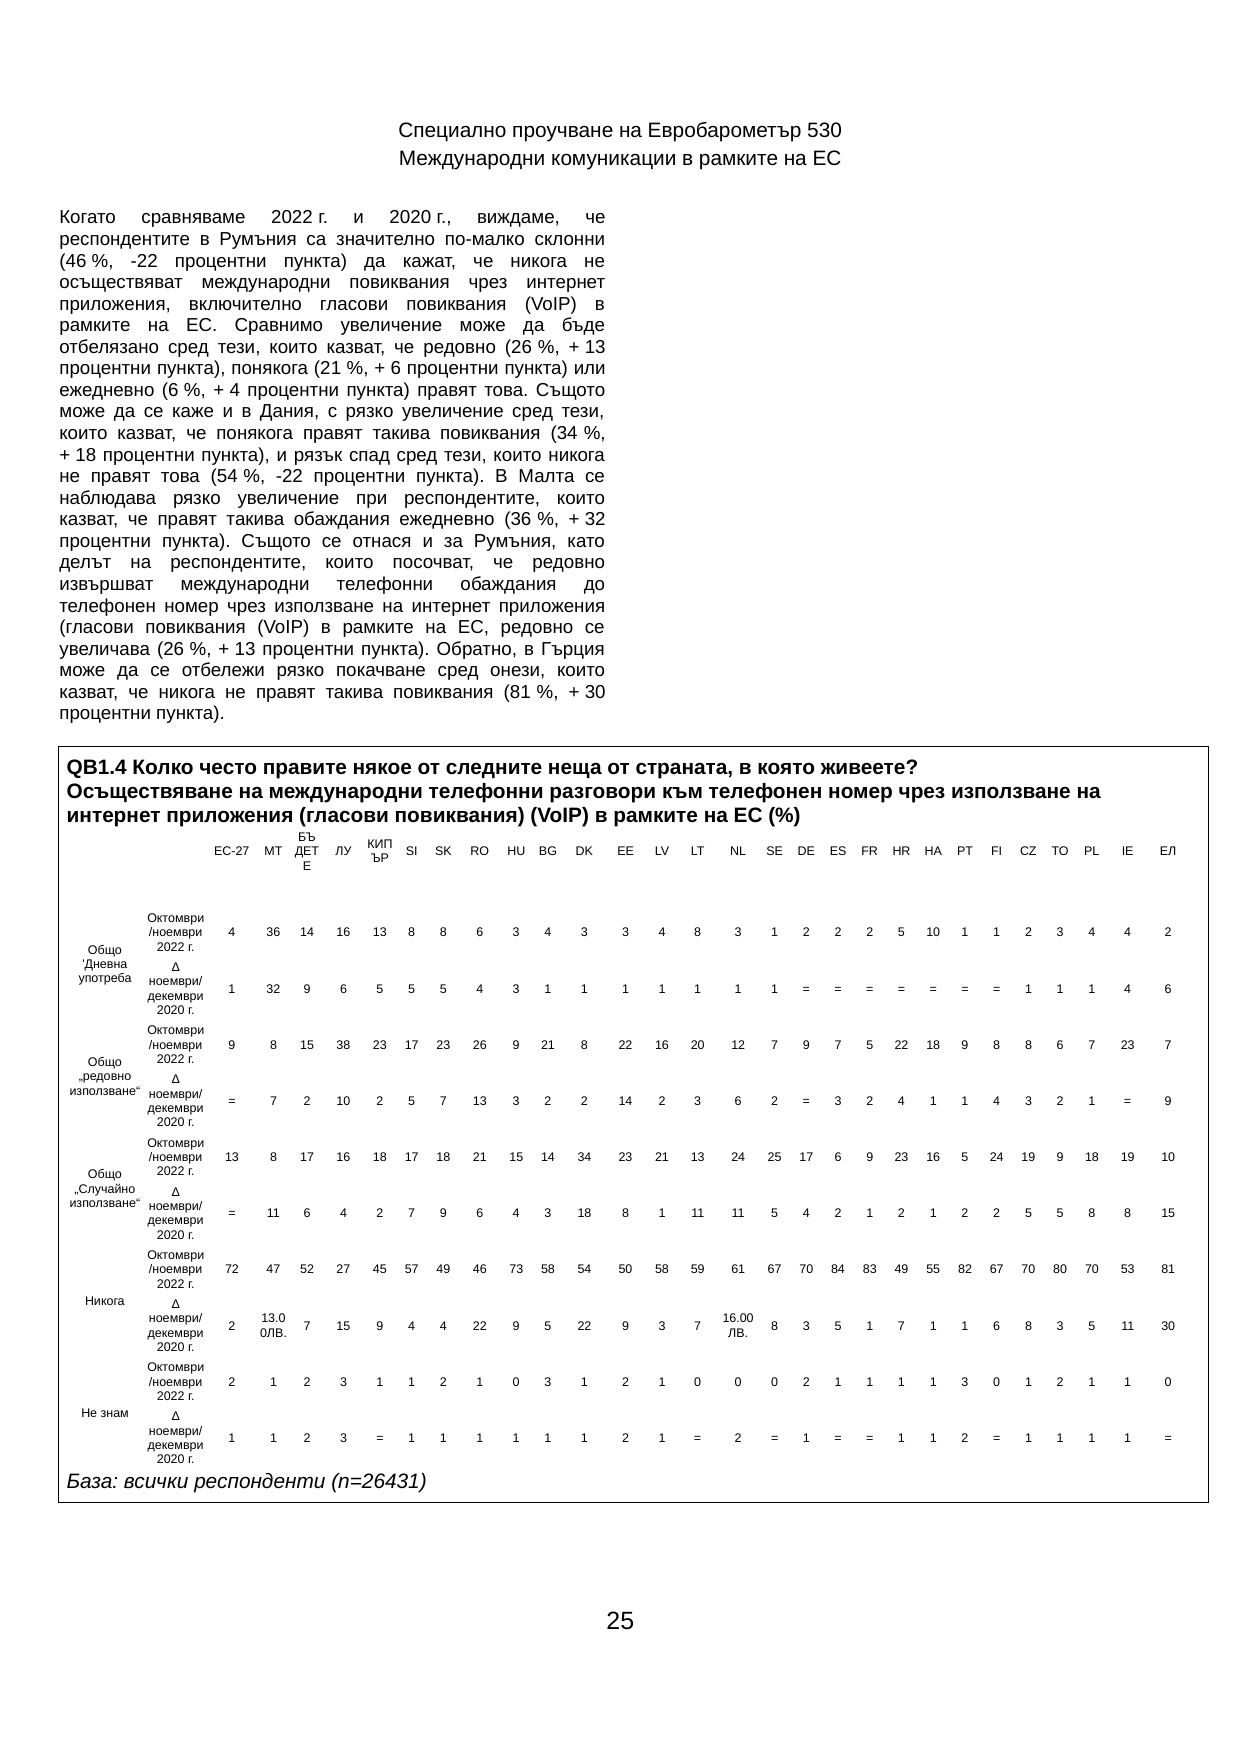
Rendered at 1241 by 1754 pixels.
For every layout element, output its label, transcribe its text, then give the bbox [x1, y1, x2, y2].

table_cell = [790, 957, 822, 1020]
table_cell 2 [427, 1357, 459, 1406]
table_cell 18 [1076, 1133, 1107, 1181]
table_cell 1 [917, 1069, 949, 1132]
table_cell 6 [1147, 957, 1188, 1020]
table_cell 3 [1012, 1069, 1044, 1132]
table_header НА [917, 826, 949, 875]
table_cell 1 [564, 1357, 605, 1406]
table_cell 5 [427, 957, 459, 1020]
table_cell 11 [678, 1181, 717, 1245]
table_cell 45 [364, 1245, 396, 1294]
table_cell 8 [396, 908, 427, 957]
table_cell 11 [717, 1181, 758, 1245]
table_cell 4 [532, 908, 563, 957]
table_cell Октомври/ноември 2022 г. [143, 1357, 208, 1406]
table_cell = [790, 1069, 822, 1132]
table_cell 0 [500, 1357, 532, 1406]
table_cell [717, 875, 758, 908]
table_cell Октомври/ноември 2022 г. [143, 1133, 208, 1181]
table_cell 70 [1012, 1245, 1044, 1294]
table_cell 18 [427, 1133, 459, 1181]
table_cell 6 [459, 908, 500, 957]
table_cell 3 [500, 957, 532, 1020]
table_cell 5 [1044, 1181, 1076, 1245]
table_cell Δ ноември/декември 2020 г. [143, 957, 208, 1020]
table_cell 2 [208, 1357, 255, 1406]
table_cell 1 [885, 1406, 917, 1469]
table_header DE [790, 826, 822, 875]
table_cell Δ ноември/декември 2020 г. [143, 1406, 208, 1469]
table_cell 16 [323, 908, 364, 957]
table_cell 83 [854, 1245, 885, 1294]
table_cell 13 [459, 1069, 500, 1132]
table_cell [1108, 875, 1147, 908]
table_cell = [854, 957, 885, 1020]
table_header [66, 826, 143, 875]
table_cell [208, 875, 255, 908]
table_cell 8 [564, 1020, 605, 1069]
table_cell 61 [717, 1245, 758, 1294]
table_cell 1 [981, 908, 1012, 957]
table_cell 1 [885, 1357, 917, 1406]
table_cell = [678, 1406, 717, 1469]
table_cell 2 [646, 1069, 677, 1132]
table_cell 3 [605, 908, 646, 957]
table_cell 5 [532, 1294, 563, 1357]
table_cell 1 [1044, 1406, 1076, 1469]
table_cell 1 [255, 1406, 291, 1469]
table_header PT [949, 826, 981, 875]
table_cell 9 [790, 1020, 822, 1069]
table_cell 7 [427, 1069, 459, 1132]
table_cell 1 [822, 1357, 854, 1406]
table_cell [396, 875, 427, 908]
table_cell 3 [822, 1069, 854, 1132]
table_cell 7 [255, 1069, 291, 1132]
table_cell 4 [981, 1069, 1012, 1132]
table_cell = [917, 957, 949, 1020]
table_cell 4 [1076, 908, 1107, 957]
table_cell 2 [605, 1357, 646, 1406]
table_cell 59 [678, 1245, 717, 1294]
table_cell 1 [396, 1357, 427, 1406]
table_cell 19 [1108, 1133, 1147, 1181]
table_cell 4 [885, 1069, 917, 1132]
table_header DK [564, 826, 605, 875]
table_cell = [759, 1406, 790, 1469]
table_cell 1 [459, 1357, 500, 1406]
table_cell Общо „редовно използване“ [66, 1020, 143, 1132]
table_cell 23 [427, 1020, 459, 1069]
table_cell 23 [1108, 1020, 1147, 1069]
table_cell 49 [427, 1245, 459, 1294]
table_cell 6 [323, 957, 364, 1020]
table_cell 2 [364, 1069, 396, 1132]
table_cell 1 [459, 1406, 500, 1469]
table_cell [981, 875, 1012, 908]
table_cell 1 [255, 1357, 291, 1406]
table_cell 17 [396, 1133, 427, 1181]
table_cell [66, 875, 143, 908]
table_cell 0 [717, 1357, 758, 1406]
table_cell = [854, 1406, 885, 1469]
table_cell 9 [605, 1294, 646, 1357]
table_cell [564, 875, 605, 908]
table_cell 54 [564, 1245, 605, 1294]
table_cell 2 [291, 1406, 323, 1469]
table_header БЪДЕТЕ [291, 826, 323, 875]
table_cell 4 [208, 908, 255, 957]
table_cell 2 [291, 1069, 323, 1132]
table_cell 9 [500, 1294, 532, 1357]
table_cell 2 [949, 1406, 981, 1469]
table_cell 1 [364, 1357, 396, 1406]
table_cell 52 [291, 1245, 323, 1294]
table_cell 8 [1108, 1181, 1147, 1245]
table_cell 15 [500, 1133, 532, 1181]
table_cell 53 [1108, 1245, 1147, 1294]
table_cell 18 [564, 1181, 605, 1245]
table_cell 1 [208, 1406, 255, 1469]
table_cell 2 [885, 1181, 917, 1245]
table_cell 1 [646, 1357, 677, 1406]
table_cell 2 [564, 1069, 605, 1132]
table_cell 2 [532, 1069, 563, 1132]
table_cell 22 [459, 1294, 500, 1357]
table_cell 6 [1044, 1020, 1076, 1069]
table_cell 1 [917, 1357, 949, 1406]
table_cell 5 [364, 957, 396, 1020]
table_cell 1 [717, 957, 758, 1020]
table_header BG [532, 826, 563, 875]
table_cell 4 [427, 1294, 459, 1357]
table_cell 3 [646, 1294, 677, 1357]
table_header [143, 826, 208, 875]
table_cell 1 [854, 1294, 885, 1357]
table_cell 9 [208, 1020, 255, 1069]
text Осъществяване на международни телефонни разговори към телефонен номер чрез използване на интернет приложения (гласови повиквания) (VoIP) в рамките на ЕС (%) [66, 778, 1199, 826]
table_cell = [949, 957, 981, 1020]
table_cell 23 [605, 1133, 646, 1181]
table_cell 14 [291, 908, 323, 957]
table_cell 8 [678, 908, 717, 957]
table_cell Октомври/ноември 2022 г. [143, 908, 208, 957]
table_cell 3 [564, 908, 605, 957]
table_cell 82 [949, 1245, 981, 1294]
table_cell = [885, 957, 917, 1020]
table_cell 1 [564, 1406, 605, 1469]
table_cell 0 [1147, 1357, 1188, 1406]
table_cell 73 [500, 1245, 532, 1294]
table_cell 6 [291, 1181, 323, 1245]
table_cell Δ ноември/декември 2020 г. [143, 1069, 208, 1132]
table_cell 5 [759, 1181, 790, 1245]
table_cell 67 [759, 1245, 790, 1294]
table_cell 10 [1147, 1133, 1188, 1181]
table_header MT [255, 826, 291, 875]
table_cell 9 [500, 1020, 532, 1069]
table_cell Общо „Случайно използване“ [66, 1133, 143, 1245]
table_header ES [822, 826, 854, 875]
table_cell 9 [949, 1020, 981, 1069]
table_cell 3 [532, 1181, 563, 1245]
table_cell 1 [759, 957, 790, 1020]
table_cell 19 [1012, 1133, 1044, 1181]
table_cell 15 [291, 1020, 323, 1069]
table_cell 1 [646, 1181, 677, 1245]
table_cell Δ ноември/декември 2020 г. [143, 1181, 208, 1245]
table_cell 4 [459, 957, 500, 1020]
table_cell [822, 875, 854, 908]
table_cell 7 [1076, 1020, 1107, 1069]
table_cell 30 [1147, 1294, 1188, 1357]
table_cell 9 [1044, 1133, 1076, 1181]
table_cell 2 [1044, 1357, 1076, 1406]
table_cell 5 [885, 908, 917, 957]
table_cell 3 [678, 1069, 717, 1132]
table_cell 2 [854, 908, 885, 957]
table_cell 21 [459, 1133, 500, 1181]
table_cell 84 [822, 1245, 854, 1294]
table_header EE [605, 826, 646, 875]
table_cell 24 [717, 1133, 758, 1181]
table_cell [364, 875, 396, 908]
table_cell 7 [1147, 1020, 1188, 1069]
table_cell 27 [323, 1245, 364, 1294]
table_cell 8 [427, 908, 459, 957]
table_cell 2 [790, 908, 822, 957]
table_cell 6 [717, 1069, 758, 1132]
table_cell 2 [291, 1357, 323, 1406]
table_cell 1 [1012, 1406, 1044, 1469]
table_cell 11 [1108, 1294, 1147, 1357]
table_header CZ [1012, 826, 1044, 875]
table_cell 3 [323, 1357, 364, 1406]
table_cell 16.00 ЛВ. [717, 1294, 758, 1357]
table_cell 25 [759, 1133, 790, 1181]
table_cell [459, 875, 500, 908]
table_cell 13 [208, 1133, 255, 1181]
table_cell 16 [646, 1020, 677, 1069]
table_cell 3 [717, 908, 758, 957]
table_cell 1 [949, 908, 981, 957]
table_cell 17 [396, 1020, 427, 1069]
table_cell 6 [981, 1294, 1012, 1357]
table_cell 2 [759, 1069, 790, 1132]
table_cell 0 [678, 1357, 717, 1406]
table_header SI [396, 826, 427, 875]
table_cell 9 [854, 1133, 885, 1181]
table_cell = [364, 1406, 396, 1469]
table_cell 1 [396, 1406, 427, 1469]
table_cell 1 [500, 1406, 532, 1469]
table_cell = [822, 957, 854, 1020]
table_cell 26 [459, 1020, 500, 1069]
table_cell 0 [981, 1357, 1012, 1406]
table_cell 1 [532, 1406, 563, 1469]
table_cell 8 [255, 1133, 291, 1181]
table_cell = [208, 1069, 255, 1132]
table_cell 2 [790, 1357, 822, 1406]
table_header HR [885, 826, 917, 875]
table_cell 8 [1012, 1020, 1044, 1069]
table_cell 8 [759, 1294, 790, 1357]
table_cell 49 [885, 1245, 917, 1294]
table_cell Общо 'Дневна употреба [66, 908, 143, 1020]
table_cell 4 [500, 1181, 532, 1245]
text Когато сравняваме 2022 г. и 2020 г., виждаме, че респондентите в Румъния са значително по-малко склонни (46 %, -22 процентни пункта) да кажат, че никога не осъществяват международни повиквания чрез интернет приложения, включително гласови повиквания (VoIP) в рамките на ЕС. Сравнимо увеличение може да бъде отбелязано сред тези, които казват, че редовно (26 %, + 13 процентни пункта), понякога (21 %, + 6 процентни пункта) или ежедневно (6 %, + 4 процентни пункта) правят това. Същото може да се каже и в Дания, с рязко увеличение сред тези, които казват, че понякога правят такива повиквания (34 %, + 18 процентни пункта), и рязък спад сред тези, които никога не правят това (54 %, -22 процентни пункта). В Малта се наблюдава рязко увеличение при респондентите, които казват, че правят такива обаждания ежедневно (36 %, + 32 процентни пункта). Същото се отнася и за Румъния, като делът на респондентите, които посочват, че редовно извършват международни телефонни обаждания до телефонен номер чрез използване на интернет приложения (гласови повиквания (VoIP) в рамките на ЕС, редовно се увеличава (26 %, + 13 процентни пункта). Обратно, в Гърция може да се отбележи рязко покачване сред онези, които казват, че никога не правят такива повиквания (81 %, + 30 процентни пункта). [59, 206, 605, 724]
table_cell 1 [854, 1357, 885, 1406]
table_cell 34 [564, 1133, 605, 1181]
table_cell 1 [605, 957, 646, 1020]
table_cell 18 [917, 1020, 949, 1069]
table_cell 67 [981, 1245, 1012, 1294]
table_cell 1 [1012, 1357, 1044, 1406]
table_cell 50 [605, 1245, 646, 1294]
table_cell 3 [323, 1406, 364, 1469]
table_cell 2 [1044, 1069, 1076, 1132]
table_cell 7 [822, 1020, 854, 1069]
table_cell 46 [459, 1245, 500, 1294]
table_header RO [459, 826, 500, 875]
table_cell 17 [790, 1133, 822, 1181]
table_cell [323, 875, 364, 908]
table_cell 81 [1147, 1245, 1188, 1294]
table_cell 1 [1108, 1357, 1147, 1406]
table_header ЕЛ [1147, 826, 1188, 875]
table_cell 13 [678, 1133, 717, 1181]
table_cell 2 [981, 1181, 1012, 1245]
table_cell 12 [717, 1020, 758, 1069]
table_header ЛУ [323, 826, 364, 875]
table_cell 55 [917, 1245, 949, 1294]
table_cell 1 [427, 1406, 459, 1469]
table_cell 1 [917, 1294, 949, 1357]
table_cell 2 [949, 1181, 981, 1245]
table_cell 16 [323, 1133, 364, 1181]
table_cell Δ ноември/декември 2020 г. [143, 1294, 208, 1357]
table_header NL [717, 826, 758, 875]
table_cell 1 [532, 957, 563, 1020]
table_cell 6 [822, 1133, 854, 1181]
table_cell 0 [759, 1357, 790, 1406]
table_cell [500, 875, 532, 908]
text QB1.4 Колко често правите някое от следните неща от страната, в която живеете? [66, 754, 1199, 778]
table_header FI [981, 826, 1012, 875]
table_cell 5 [1076, 1294, 1107, 1357]
table_cell 2 [854, 1069, 885, 1132]
table_cell 18 [364, 1133, 396, 1181]
table_cell 4 [646, 908, 677, 957]
table_cell 2 [208, 1294, 255, 1357]
table_cell = [1108, 1069, 1147, 1132]
table_cell 11 [255, 1181, 291, 1245]
table_cell [1076, 875, 1107, 908]
table_cell [646, 875, 677, 908]
table_cell [854, 875, 885, 908]
table_cell 14 [605, 1069, 646, 1132]
table_cell 7 [291, 1294, 323, 1357]
table_cell 32 [255, 957, 291, 1020]
table_cell 70 [790, 1245, 822, 1294]
table_cell 72 [208, 1245, 255, 1294]
table_cell Не знам [66, 1357, 143, 1469]
table_cell 1 [678, 957, 717, 1020]
table_cell 15 [323, 1294, 364, 1357]
table_cell 22 [885, 1020, 917, 1069]
table_cell [790, 875, 822, 908]
table_cell 3 [500, 908, 532, 957]
table_cell 80 [1044, 1245, 1076, 1294]
table_cell 13 [364, 908, 396, 957]
text База: всички респонденти (n=26431) [66, 1469, 1199, 1493]
table_cell 13.00ЛВ. [255, 1294, 291, 1357]
table_cell 3 [500, 1069, 532, 1132]
table_cell = [981, 957, 1012, 1020]
table_cell 5 [822, 1294, 854, 1357]
table_cell [917, 875, 949, 908]
table_cell 2 [1147, 908, 1188, 957]
table_header HU [500, 826, 532, 875]
table_header КИПЪР [364, 826, 396, 875]
table_cell [532, 875, 563, 908]
table_cell 2 [1012, 908, 1044, 957]
table_cell [949, 875, 981, 908]
table_cell 10 [917, 908, 949, 957]
table_header LV [646, 826, 677, 875]
table_cell 15 [1147, 1181, 1188, 1245]
table_cell 3 [949, 1357, 981, 1406]
table_cell 58 [532, 1245, 563, 1294]
table_cell 5 [854, 1020, 885, 1069]
table_cell 2 [717, 1406, 758, 1469]
table_cell 1 [1044, 957, 1076, 1020]
table_cell [605, 875, 646, 908]
table_cell 20 [678, 1020, 717, 1069]
table_cell 23 [885, 1133, 917, 1181]
table_cell 7 [678, 1294, 717, 1357]
table_cell 5 [396, 957, 427, 1020]
table_cell 1 [1012, 957, 1044, 1020]
table_cell 2 [822, 1181, 854, 1245]
table_cell 10 [323, 1069, 364, 1132]
table_cell 24 [981, 1133, 1012, 1181]
table_cell 1 [790, 1406, 822, 1469]
table_cell 1 [646, 957, 677, 1020]
table_cell Октомври/ноември 2022 г. [143, 1245, 208, 1294]
table_cell [678, 875, 717, 908]
table_cell 1 [1076, 1357, 1107, 1406]
table_cell [143, 875, 208, 908]
table_cell = [1147, 1406, 1188, 1469]
table_cell 70 [1076, 1245, 1107, 1294]
table_cell 1 [949, 1069, 981, 1132]
table_cell = [981, 1406, 1012, 1469]
table_cell 57 [396, 1245, 427, 1294]
table_cell 9 [1147, 1069, 1188, 1132]
table_cell 9 [427, 1181, 459, 1245]
table_header PL [1076, 826, 1107, 875]
table_cell 1 [759, 908, 790, 957]
table_cell = [822, 1406, 854, 1469]
table_cell 4 [1108, 908, 1147, 957]
table_cell 21 [532, 1020, 563, 1069]
table_cell 21 [646, 1133, 677, 1181]
table_cell 3 [532, 1357, 563, 1406]
table_cell 38 [323, 1020, 364, 1069]
table_cell 2 [605, 1406, 646, 1469]
table_cell 1 [854, 1181, 885, 1245]
table_cell 47 [255, 1245, 291, 1294]
table_cell 9 [291, 957, 323, 1020]
table_cell 5 [949, 1133, 981, 1181]
table_cell 1 [917, 1181, 949, 1245]
table_cell 7 [885, 1294, 917, 1357]
table_cell [1012, 875, 1044, 908]
table_cell 4 [323, 1181, 364, 1245]
table_cell [255, 875, 291, 908]
table_header ЕС-27 [208, 826, 255, 875]
table_cell [1147, 875, 1188, 908]
table_cell 5 [396, 1069, 427, 1132]
table_cell 8 [1012, 1294, 1044, 1357]
table_cell 3 [1044, 1294, 1076, 1357]
table_cell 1 [917, 1406, 949, 1469]
table_cell 4 [1108, 957, 1147, 1020]
table_cell [885, 875, 917, 908]
table_cell 4 [790, 1181, 822, 1245]
table_cell 16 [917, 1133, 949, 1181]
table_cell 22 [564, 1294, 605, 1357]
table_cell [1044, 875, 1076, 908]
table_cell 8 [255, 1020, 291, 1069]
table_cell 2 [364, 1181, 396, 1245]
table_cell 5 [1012, 1181, 1044, 1245]
table_header SE [759, 826, 790, 875]
table_cell 1 [949, 1294, 981, 1357]
table_cell 1 [1076, 1069, 1107, 1132]
table_cell 3 [790, 1294, 822, 1357]
table_cell 1 [1076, 957, 1107, 1020]
table_cell 36 [255, 908, 291, 957]
table_header ТО [1044, 826, 1076, 875]
table_cell = [208, 1181, 255, 1245]
table_header LT [678, 826, 717, 875]
table_cell 9 [364, 1294, 396, 1357]
table_cell 17 [291, 1133, 323, 1181]
table_cell 22 [605, 1020, 646, 1069]
table_cell Никога [66, 1245, 143, 1357]
table_header SK [427, 826, 459, 875]
table_cell 58 [646, 1245, 677, 1294]
table_cell 23 [364, 1020, 396, 1069]
table_cell 1 [564, 957, 605, 1020]
table_cell 8 [1076, 1181, 1107, 1245]
table_cell 1 [208, 957, 255, 1020]
table_cell 7 [759, 1020, 790, 1069]
table_cell 6 [459, 1181, 500, 1245]
table_cell Октомври/ноември 2022 г. [143, 1020, 208, 1069]
table_cell 8 [605, 1181, 646, 1245]
table_cell 4 [396, 1294, 427, 1357]
table_header IE [1108, 826, 1147, 875]
table_cell [427, 875, 459, 908]
table_cell [759, 875, 790, 908]
table_cell 2 [822, 908, 854, 957]
table_cell [291, 875, 323, 908]
table_cell 8 [981, 1020, 1012, 1069]
table_header FR [854, 826, 885, 875]
table_cell 1 [646, 1406, 677, 1469]
table_cell 1 [1108, 1406, 1147, 1469]
table_cell 14 [532, 1133, 563, 1181]
table_cell 3 [1044, 908, 1076, 957]
table_cell 7 [396, 1181, 427, 1245]
table_cell 1 [1076, 1406, 1107, 1469]
